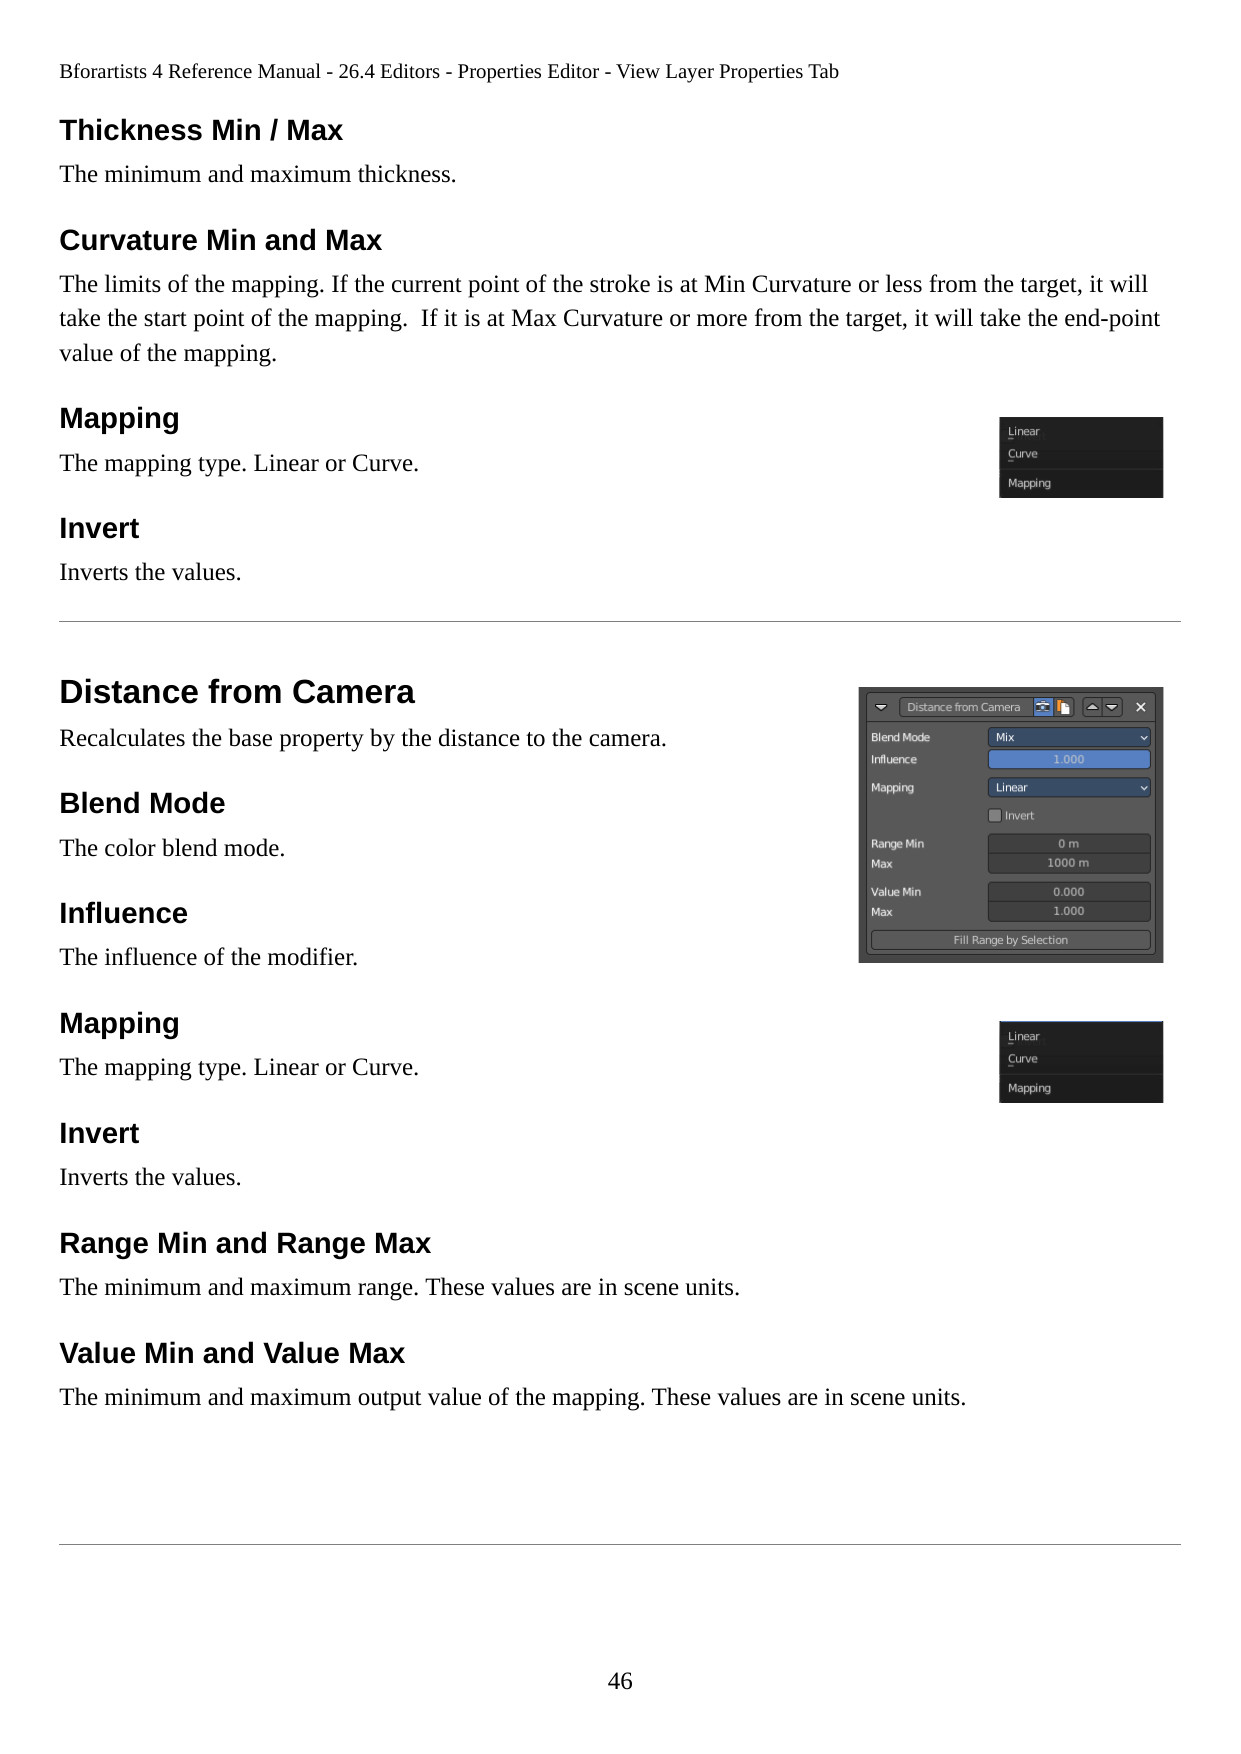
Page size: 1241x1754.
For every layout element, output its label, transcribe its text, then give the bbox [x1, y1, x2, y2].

text The mapping type. Linear or Curve. [59, 1052, 999, 1081]
text The minimum and maximum thickness. [59, 159, 1181, 188]
text The color blend mode. [59, 833, 858, 861]
subtitle Influence [59, 896, 858, 930]
subtitle Mapping [59, 1006, 1181, 1040]
text The minimum and maximum output value of the mapping. These values are in scene units. [59, 1382, 1181, 1411]
text [1164, 833, 1181, 861]
subtitle Distance from Camera [59, 672, 1181, 710]
subtitle [1164, 896, 1181, 930]
subtitle Curvature Min and Max [59, 222, 1181, 256]
picture [999, 417, 1164, 498]
subtitle Value Min and Value Max [59, 1336, 1181, 1369]
text Inverts the values. [59, 557, 1181, 586]
subtitle Invert [59, 511, 1181, 545]
subtitle Thickness Min / Max [59, 113, 1181, 146]
subtitle Mapping [59, 401, 1181, 435]
subtitle Blend Mode [59, 786, 858, 820]
text The minimum and maximum range. These values are in scene units. [59, 1272, 1181, 1301]
subtitle Range Min and Range Max [59, 1226, 1181, 1260]
text The influence of the modifier. [59, 942, 1181, 971]
text The limits of the mapping. If the current point of the stroke is at Min Curvature or less from the target, it will take the start point of the mapping. If it is at Max Curvature or more from the target, it will take the end-point value of the mapping. [59, 269, 1181, 366]
picture [999, 1021, 1164, 1103]
subtitle Invert [59, 1116, 1181, 1150]
text Recalculates the base property by the distance to the camera. [59, 723, 858, 751]
picture [858, 687, 1164, 963]
text Inverts the values. [59, 1162, 1181, 1191]
subtitle [1164, 786, 1181, 820]
text The mapping type. Linear or Curve. [59, 448, 999, 476]
